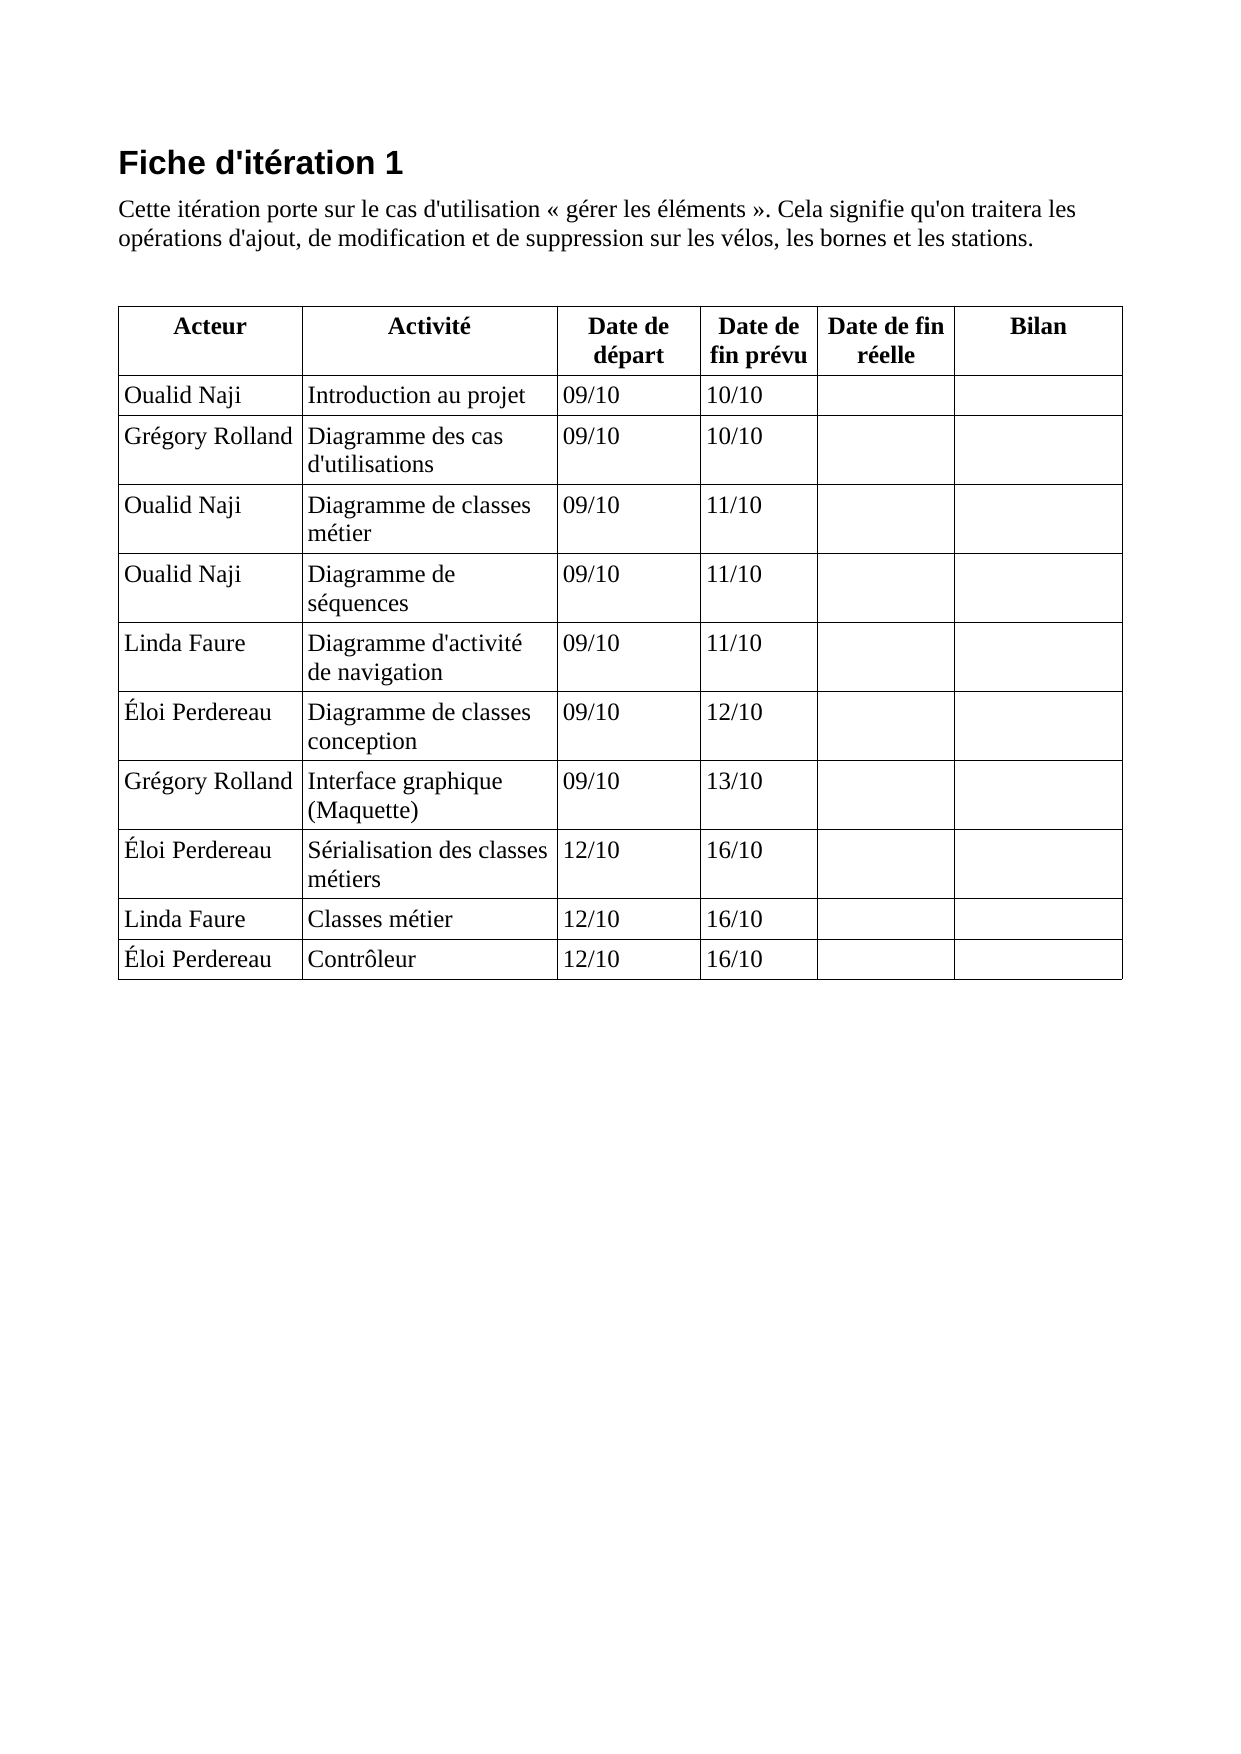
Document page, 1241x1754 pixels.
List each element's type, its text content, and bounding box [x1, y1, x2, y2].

table_header Bilan [955, 307, 1122, 374]
table_cell 16/10 [701, 940, 817, 979]
table_cell 12/10 [558, 830, 700, 898]
table_cell Grégory Rolland [119, 761, 302, 829]
table_cell [955, 830, 1122, 898]
table_cell Diagramme des cas d'utilisations [303, 416, 557, 484]
table_cell 11/10 [701, 554, 817, 622]
table_cell 09/10 [558, 416, 700, 484]
table_cell [955, 485, 1122, 553]
table_cell 10/10 [701, 416, 817, 484]
table_cell [818, 692, 954, 760]
table_cell [955, 376, 1122, 415]
table_cell [818, 761, 954, 829]
table_cell Éloi Perdereau [119, 940, 302, 979]
table_cell 09/10 [558, 376, 700, 415]
table_cell 16/10 [701, 899, 817, 939]
table_cell Diagramme de classes métier [303, 485, 557, 553]
table_cell 13/10 [701, 761, 817, 829]
table_cell Sérialisation des classes métiers [303, 830, 557, 898]
table_cell [818, 940, 954, 979]
table_cell Contrôleur [303, 940, 557, 979]
table_cell Interface graphique (Maquette) [303, 761, 557, 829]
table_cell [955, 623, 1122, 691]
table_cell 16/10 [701, 830, 817, 898]
table_cell [955, 692, 1122, 760]
table_cell 10/10 [701, 376, 817, 415]
table_header Date de départ [558, 307, 700, 374]
table_cell Diagramme de séquences [303, 554, 557, 622]
table_cell Éloi Perdereau [119, 830, 302, 898]
table_header Date de fin réelle [818, 307, 954, 374]
table_cell Diagramme de classes conception [303, 692, 557, 760]
table_cell [955, 940, 1122, 979]
table_cell 09/10 [558, 623, 700, 691]
table_cell [955, 899, 1122, 939]
table_cell 12/10 [558, 940, 700, 979]
table_cell [818, 554, 954, 622]
table_cell Introduction au projet [303, 376, 557, 415]
table_cell Oualid Naji [119, 485, 302, 553]
table_cell [818, 376, 954, 415]
text Cette itération porte sur le cas d'utilisation « gérer les éléments ». Cela signifie qu'on traitera les opérations d'ajout, de modification et de suppression sur les vélos, les bornes et les stations. [118, 194, 1122, 252]
table_cell Classes métier [303, 899, 557, 939]
table_cell Éloi Perdereau [119, 692, 302, 760]
table_cell 12/10 [558, 899, 700, 939]
table_header Acteur [119, 307, 302, 374]
table_cell 11/10 [701, 623, 817, 691]
table_cell [818, 623, 954, 691]
table_cell [818, 416, 954, 484]
table_header Activité [303, 307, 557, 374]
table_cell [955, 554, 1122, 622]
table_cell [818, 830, 954, 898]
table_cell [818, 899, 954, 939]
table_cell Oualid Naji [119, 554, 302, 622]
table_cell Oualid Naji [119, 376, 302, 415]
table_cell 09/10 [558, 761, 700, 829]
table_cell Diagramme d'activité de navigation [303, 623, 557, 691]
table_cell [818, 485, 954, 553]
table_cell [955, 416, 1122, 484]
table_cell 09/10 [558, 554, 700, 622]
table_header Date de fin prévu [701, 307, 817, 374]
table_cell 11/10 [701, 485, 817, 553]
table_cell 09/10 [558, 485, 700, 553]
table_cell 09/10 [558, 692, 700, 760]
table_cell Grégory Rolland [119, 416, 302, 484]
table_cell Linda Faure [119, 899, 302, 939]
table_cell [955, 761, 1122, 829]
subtitle Fiche d'itération 1 [118, 143, 1122, 182]
table_cell 12/10 [701, 692, 817, 760]
table_cell Linda Faure [119, 623, 302, 691]
